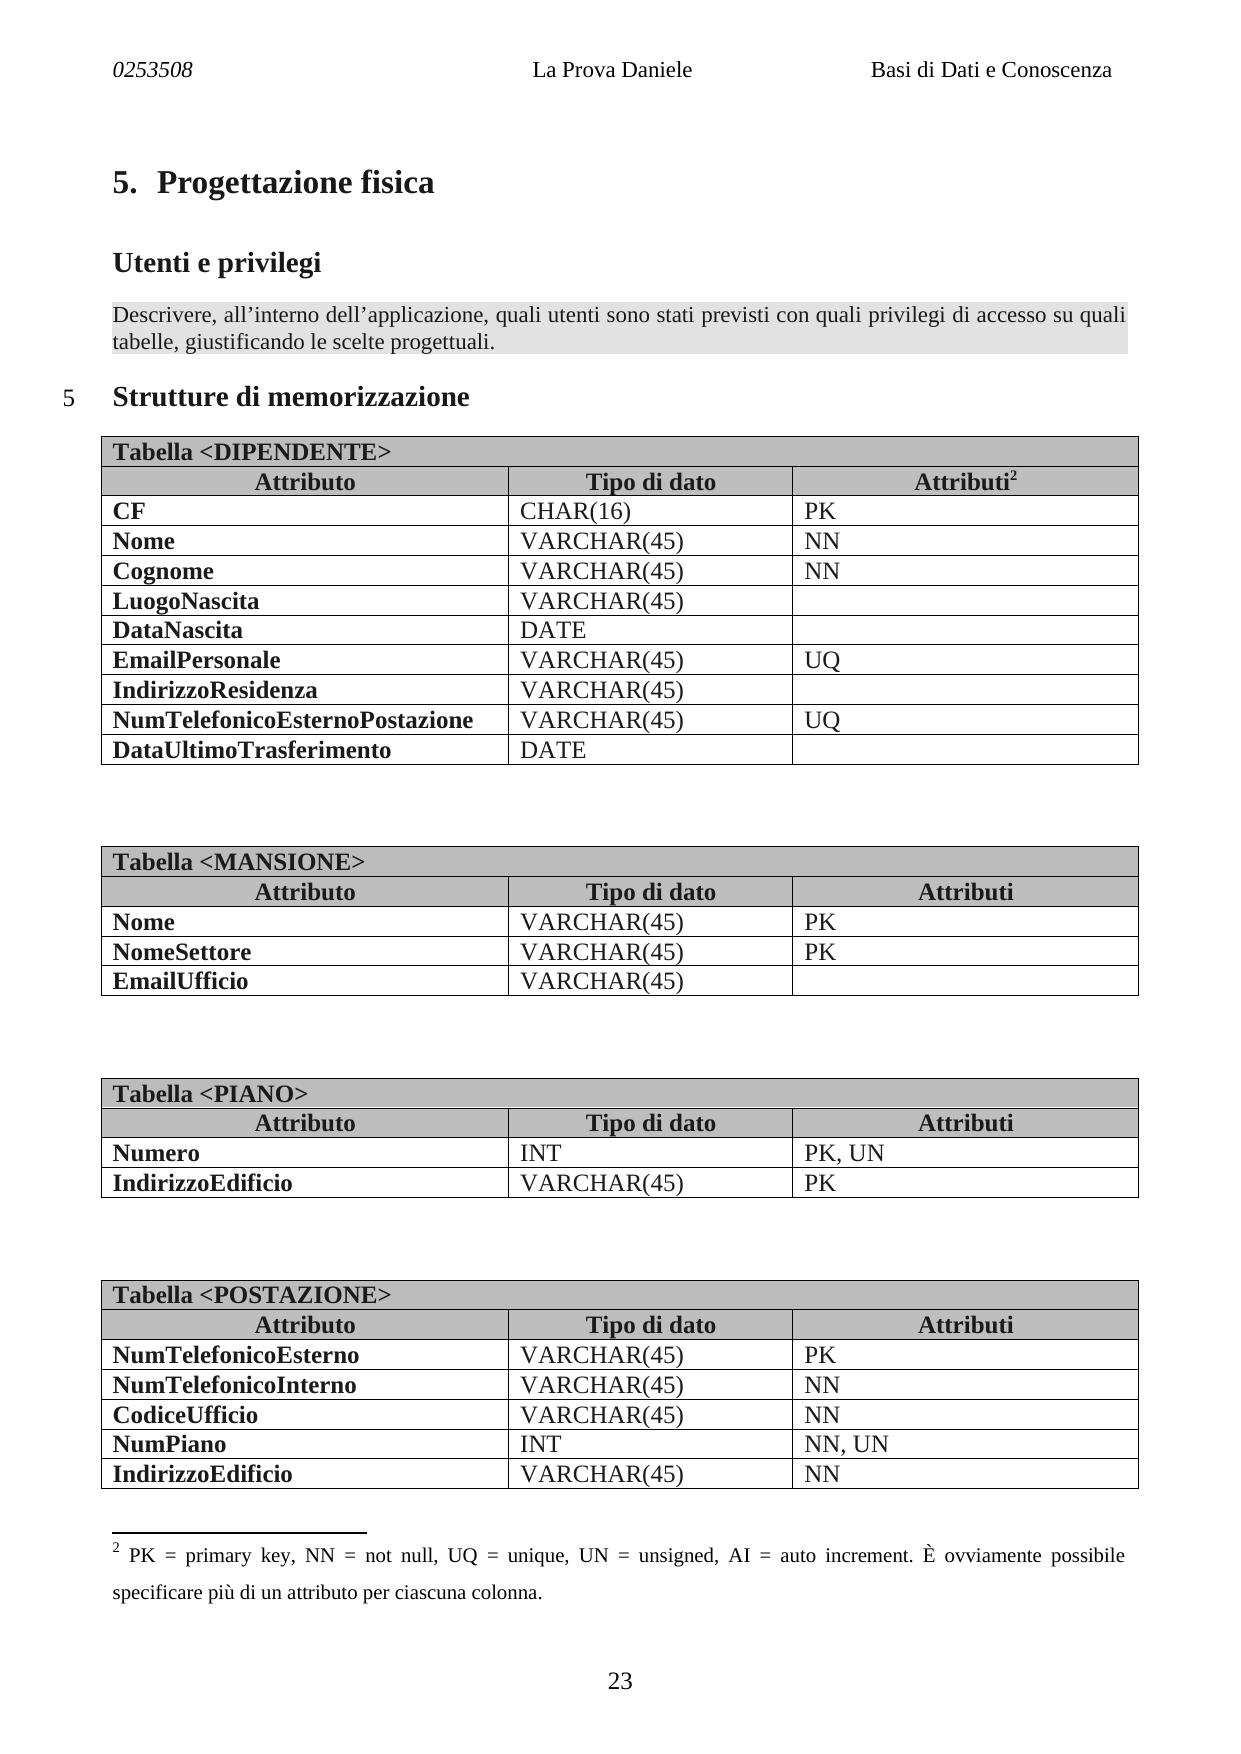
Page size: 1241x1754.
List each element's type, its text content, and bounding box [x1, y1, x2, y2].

text Descrivere, all’interno dell’applicazione, quali utenti sono stati previsti con quali privilegi di accesso su quali tabelle, giustificando le scelte progettuali. [112, 302, 1128, 354]
table_cell CF [102, 496, 508, 525]
table_cell VARCHAR(45) [509, 1168, 792, 1197]
table_cell Attributo [102, 1310, 508, 1339]
table_cell VARCHAR(45) [509, 966, 792, 995]
table_cell Nome [102, 907, 508, 936]
subtitle Utenti e privilegi [112, 245, 1128, 278]
table_cell CodiceUfficio [102, 1400, 508, 1428]
table_cell VARCHAR(45) [509, 526, 792, 555]
table_cell PK [793, 907, 1138, 936]
table_cell Attributo [102, 877, 508, 906]
table_cell [793, 586, 1138, 614]
table_cell VARCHAR(45) [509, 1370, 792, 1399]
table_cell PK [793, 1168, 1138, 1197]
table_cell [793, 616, 1138, 644]
table_cell Attributo [102, 1109, 508, 1137]
table_cell NN [793, 1400, 1138, 1428]
table_cell Tipo di dato [509, 1109, 792, 1137]
table_cell NumTelefonicoEsterno [102, 1340, 508, 1369]
table_cell UQ [793, 705, 1138, 734]
table_cell IndirizzoEdificio [102, 1168, 508, 1197]
table_cell Numero [102, 1138, 508, 1167]
table_cell Tipo di dato [509, 877, 792, 906]
table_cell INT [509, 1138, 792, 1167]
table_cell UQ [793, 645, 1138, 674]
table_cell NN [793, 1370, 1138, 1399]
table_cell IndirizzoEdificio [102, 1459, 508, 1488]
table_cell VARCHAR(45) [509, 645, 792, 674]
table_cell NN [793, 526, 1138, 555]
table_cell VARCHAR(45) [509, 675, 792, 704]
table_cell [793, 966, 1138, 995]
table_cell INT [509, 1430, 792, 1458]
table_cell Attributi [793, 467, 1138, 495]
table_cell NumPiano [102, 1430, 508, 1458]
table_cell VARCHAR(45) [509, 1400, 792, 1428]
table_cell PK, UN [793, 1138, 1138, 1167]
table_cell [793, 675, 1138, 704]
table_cell Tipo di dato [509, 467, 792, 495]
table_cell VARCHAR(45) [509, 556, 792, 585]
table_cell LuogoNascita [102, 586, 508, 614]
table_cell PK [793, 496, 1138, 525]
subtitle Strutture di memorizzazione [112, 379, 1128, 413]
table_cell Attributo [102, 467, 508, 495]
table_cell VARCHAR(45) [509, 705, 792, 734]
table_cell DataUltimoTrasferimento [102, 735, 508, 763]
table_cell Attributi [793, 877, 1138, 906]
table_cell NumTelefonicoEsternoPostazione [102, 705, 508, 734]
table_cell VARCHAR(45) [509, 586, 792, 614]
table_header Tabella <MANSIONE> [102, 847, 1138, 876]
table_cell DataNascita [102, 616, 508, 644]
table_cell VARCHAR(45) [509, 907, 792, 936]
table_cell DATE [509, 616, 792, 644]
table_cell EmailUfficio [102, 966, 508, 995]
table_cell [793, 735, 1138, 763]
table_cell Nome [102, 526, 508, 555]
table_cell IndirizzoResidenza [102, 675, 508, 704]
table_cell EmailPersonale [102, 645, 508, 674]
table_cell Tipo di dato [509, 1310, 792, 1339]
table_header Tabella <POSTAZIONE> [102, 1281, 1138, 1309]
table_header Tabella <DIPENDENTE> [102, 437, 1138, 466]
table_cell NN [793, 1459, 1138, 1488]
table_cell Attributi [793, 1109, 1138, 1137]
table_cell DATE [509, 735, 792, 763]
table_cell PK [793, 1340, 1138, 1369]
table_cell Attributi [793, 1310, 1138, 1339]
table_cell CHAR(16) [509, 496, 792, 525]
table_cell VARCHAR(45) [509, 937, 792, 965]
table_cell NumTelefonicoInterno [102, 1370, 508, 1399]
table_cell NomeSettore [102, 937, 508, 965]
table_cell VARCHAR(45) [509, 1340, 792, 1369]
subtitle Progettazione fisica [112, 162, 1128, 201]
table_header Tabella <PIANO> [102, 1079, 1138, 1107]
table_cell PK [793, 937, 1138, 965]
table_cell VARCHAR(45) [509, 1459, 792, 1488]
table_cell NN, UN [793, 1430, 1138, 1458]
table_cell Cognome [102, 556, 508, 585]
table_cell NN [793, 556, 1138, 585]
